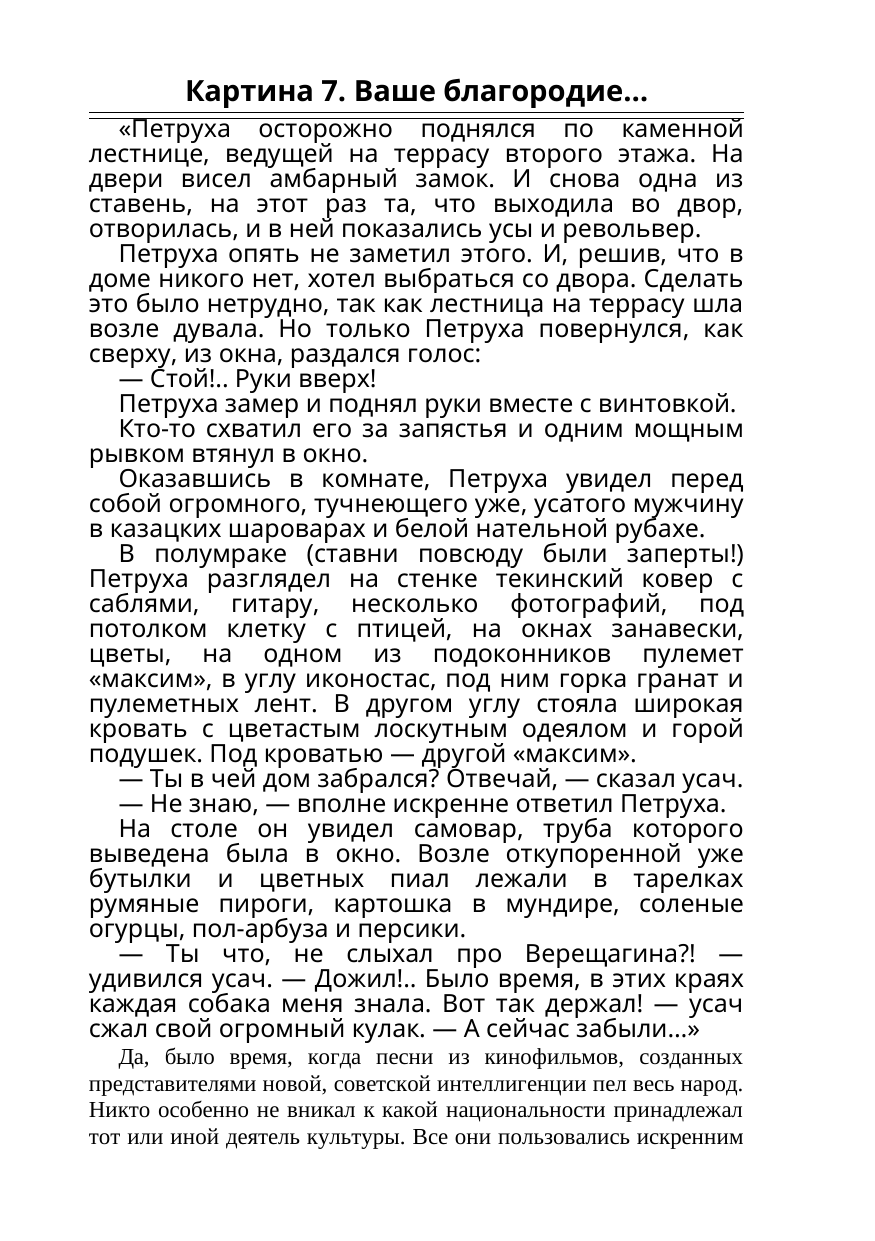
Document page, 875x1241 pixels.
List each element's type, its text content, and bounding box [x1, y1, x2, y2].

text Оказавшись в комнате, Петруха увидел перед собой огромного, тучнеющего уже, усатого мужчину в казацких шароварах и белой нательной рубахе. [89, 468, 744, 543]
text — Ты что, не слыхал про Верещагина?! — удивился усач. — Дожил!.. Было время, в этих краях каждая собака меня знала. Вот так держал! — усач сжал свой огромный кулак. — А сейчас забыли…» [89, 943, 744, 1043]
text — Не знаю, — вполне искренне ответил Петруха. [89, 793, 744, 818]
text На столе он увидел самовар, труба которого выведена была в окно. Возле откупоренной уже бутылки и цветных пиал лежали в тарелках румяные пироги, картошка в мундире, соленые огурцы, пол-арбуза и персики. [89, 818, 744, 943]
text — Ты в чей дом забрался? Отвечай, — сказал усач. [89, 768, 744, 793]
text Петруха замер и поднял руки вместе с винтовкой. [89, 393, 744, 418]
text «Петруха осторожно поднялся по каменной лестнице, ведущей на террасу второго этажа. На двери висел амбарный замок. И снова одна из ставень, на этот раз та, что выходила во двор, отворилась, и в ней показались усы и револьвер. [89, 119, 744, 243]
text Да, было время, когда песни из кинофильмов, созданных представителями новой, советской интеллигенции пел весь народ. Никто особенно не вникал к какой национальности принадлежал тот или иной деятель культуры. Все они пользовались искренним [89, 1043, 744, 1149]
text Кто-то схватил его за запястья и одним мощным рывком втянул в окно. [89, 418, 744, 468]
text Петруха опять не заметил этого. И, решив, что в доме никого нет, хотел выбраться со двора. Сделать это было нетрудно, так как лестница на террасу шла возле дувала. Но только Петруха повернулся, как сверху, из окна, раздался голос: [89, 243, 744, 368]
text В полумраке (ставни повсюду были заперты!) Петруха разглядел на стенке текинский ковер с саблями, гитару, несколько фотографий, под потолком клетку с птицей, на окнах занавески, цветы, на одном из подоконников пулемет «максим», в углу иконостас, под ним горка гранат и пулеметных лент. В другом углу стояла широкая кровать с цветастым лоскутным одеялом и горой подушек. Под кроватью — другой «максим». [89, 543, 744, 768]
text — Стой!.. Руки вверх! [89, 368, 744, 393]
